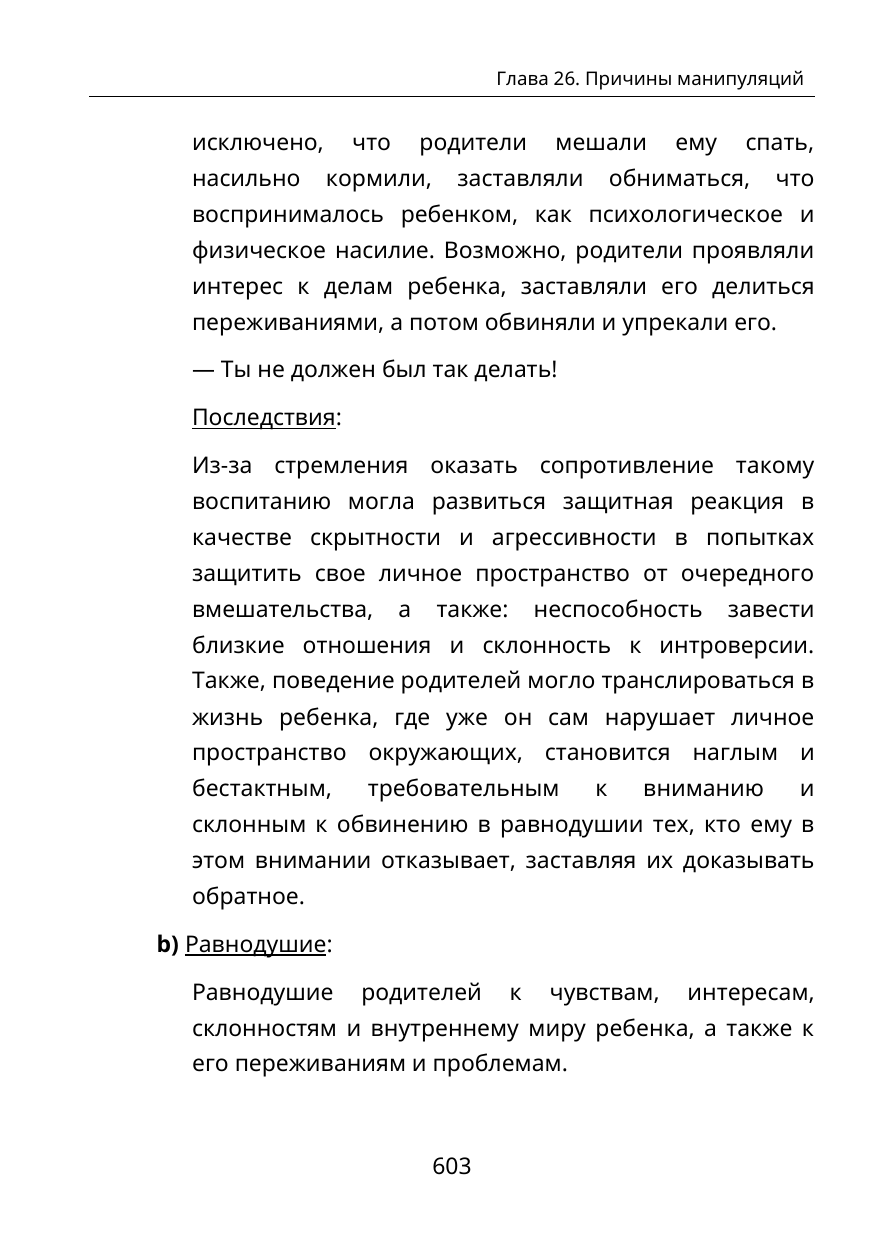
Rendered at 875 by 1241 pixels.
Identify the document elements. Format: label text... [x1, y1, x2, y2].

list Равнодушие: [151, 928, 815, 959]
list — Ты не должен был так делать! [151, 353, 815, 385]
list исключено, что родители мешали ему спать, насильно кормили, заставляли обниматься, что воспринималось ребенком, как психологическое и физическое насилие. Возможно, родители проявляли интерес к делам ребенка, заставляли его делиться переживаниями, а потом обвиняли и упрекали его. [151, 126, 815, 337]
list Из-за стремления оказать сопротивление такому воспитанию могла развиться защитная реакция в качестве скрытности и агрессивности в попытках защитить свое личное пространство от очередного вмешательства, а также: неспособность завести близкие отношения и склонность к интроверсии. Также, поведение родителей могло транслироваться в жизнь ребенка, где уже он сам нарушает личное пространство окружающих, становится наглым и бестактным, требовательным к вниманию и склонным к обвинению в равнодушии тех, кто ему в этом внимании отказывает, заставляя их доказывать обратное. [151, 449, 815, 911]
list Равнодушие родителей к чувствам, интересам, склонностям и внутреннему миру ребенка, а также к его переживаниям и проблемам. [151, 976, 815, 1079]
list Последствия: [151, 401, 815, 432]
